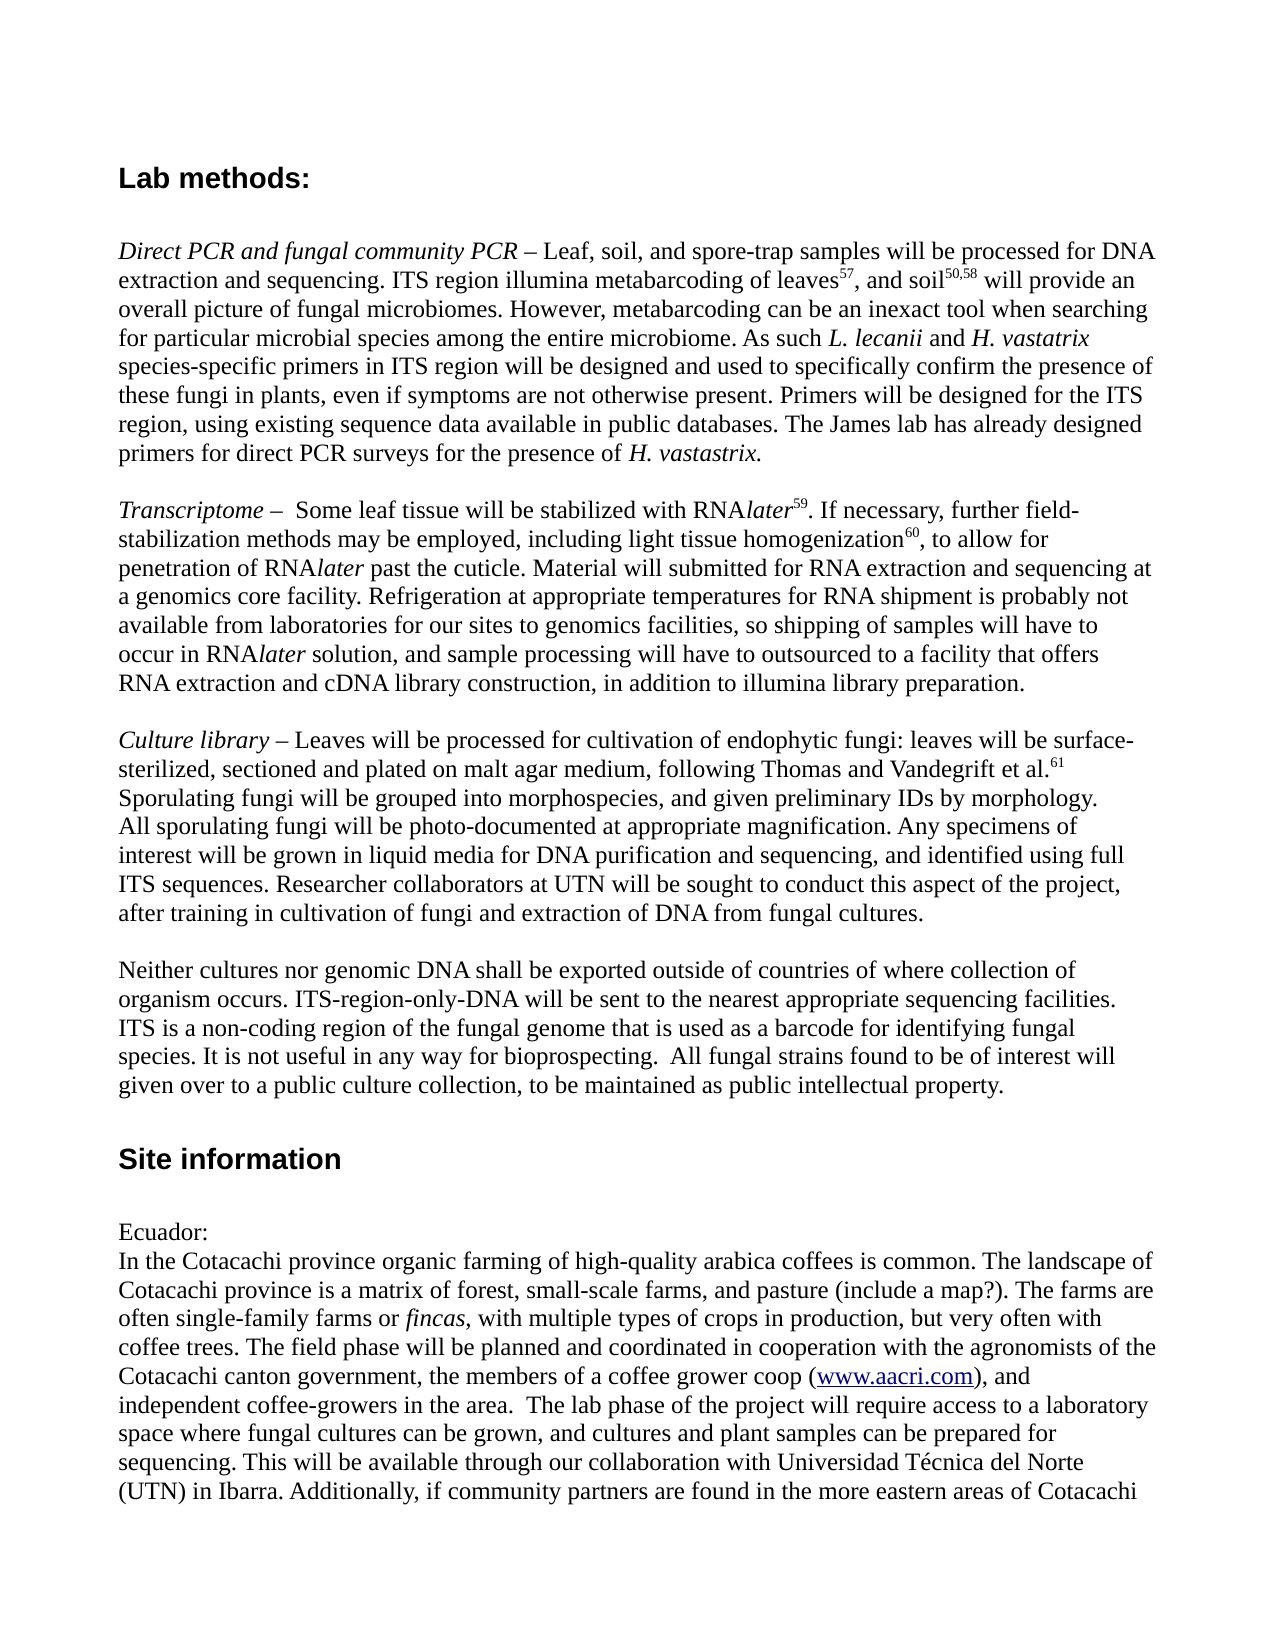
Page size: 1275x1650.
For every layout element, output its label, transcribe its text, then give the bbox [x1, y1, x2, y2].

text Culture library – Leaves will be processed for cultivation of endophytic fungi: leaves will be surface- sterilized, sectioned and plated on malt agar medium, following Thomas and Vandegrift et al.61 Sporulating fungi will be grouped into morphospecies, and given preliminary IDs by morphology. [118, 725, 1157, 811]
text Transcriptome – Some leaf tissue will be stabilized with RNAlater59. If necessary, further field-stabilization methods may be employed, including light tissue homogenization60, to allow for penetration of RNAlater past the cuticle. Material will submitted for RNA extraction and sequencing at a genomics core facility. Refrigeration at appropriate temperatures for RNA shipment is probably not available from laboratories for our sites to genomics facilities, so shipping of samples will have to occur in RNAlater solution, and sample processing will have to outsourced to a facility that offers RNA extraction and cDNA library construction, in addition to illumina library preparation. [118, 495, 1157, 696]
subtitle Lab methods: [118, 161, 1157, 195]
text All sporulating fungi will be photo-documented at appropriate magnification. Any specimens of interest will be grown in liquid media for DNA purification and sequencing, and identified using full ITS sequences. Researcher collaborators at UTN will be sought to conduct this aspect of the project, after training in cultivation of fungi and extraction of DNA from fungal cultures. [118, 811, 1157, 926]
text Neither cultures nor genomic DNA shall be exported outside of countries of where collection of organism occurs. ITS-region-only-DNA will be sent to the nearest appropriate sequencing facilities. ITS is a non-coding region of the fungal genome that is used as a barcode for identifying fungal species. It is not useful in any way for bioprospecting. All fungal strains found to be of interest will given over to a public culture collection, to be maintained as public intellectual property. [118, 955, 1157, 1099]
text Ecuador: [118, 1217, 1157, 1246]
text In the Cotacachi province organic farming of high-quality arabica coffees is common. The landscape of Cotacachi province is a matrix of forest, small-scale farms, and pasture (include a map?). The farms are often single-family farms or fincas, with multiple types of crops in production, but very often with coffee trees. The field phase will be planned and coordinated in cooperation with the agronomists of the Cotacachi canton government, the members of a coffee grower coop (www.aacri.com), and independent coffee-growers in the area. The lab phase of the project will require access to a laboratory space where fungal cultures can be grown, and cultures and plant samples can be prepared for sequencing. This will be available through our collaboration with Universidad Técnica del Norte (UTN) in Ibarra. Additionally, if community partners are found in the more eastern areas of Cotacachi [118, 1246, 1157, 1505]
subtitle Site information [118, 1142, 1157, 1176]
text Direct PCR and fungal community PCR – Leaf, soil, and spore-trap samples will be processed for DNA extraction and sequencing. ITS region illumina metabarcoding of leaves57, and soil50,58 will provide an overall picture of fungal microbiomes. However, metabarcoding can be an inexact tool when searching for particular microbial species among the entire microbiome. As such L. lecanii and H. vastatrix species-specific primers in ITS region will be designed and used to specifically confirm the presence of these fungi in plants, even if symptoms are not otherwise present. Primers will be designed for the ITS region, using existing sequence data available in public databases. The James lab has already designed primers for direct PCR surveys for the presence of H. vastastrix. [118, 236, 1157, 466]
